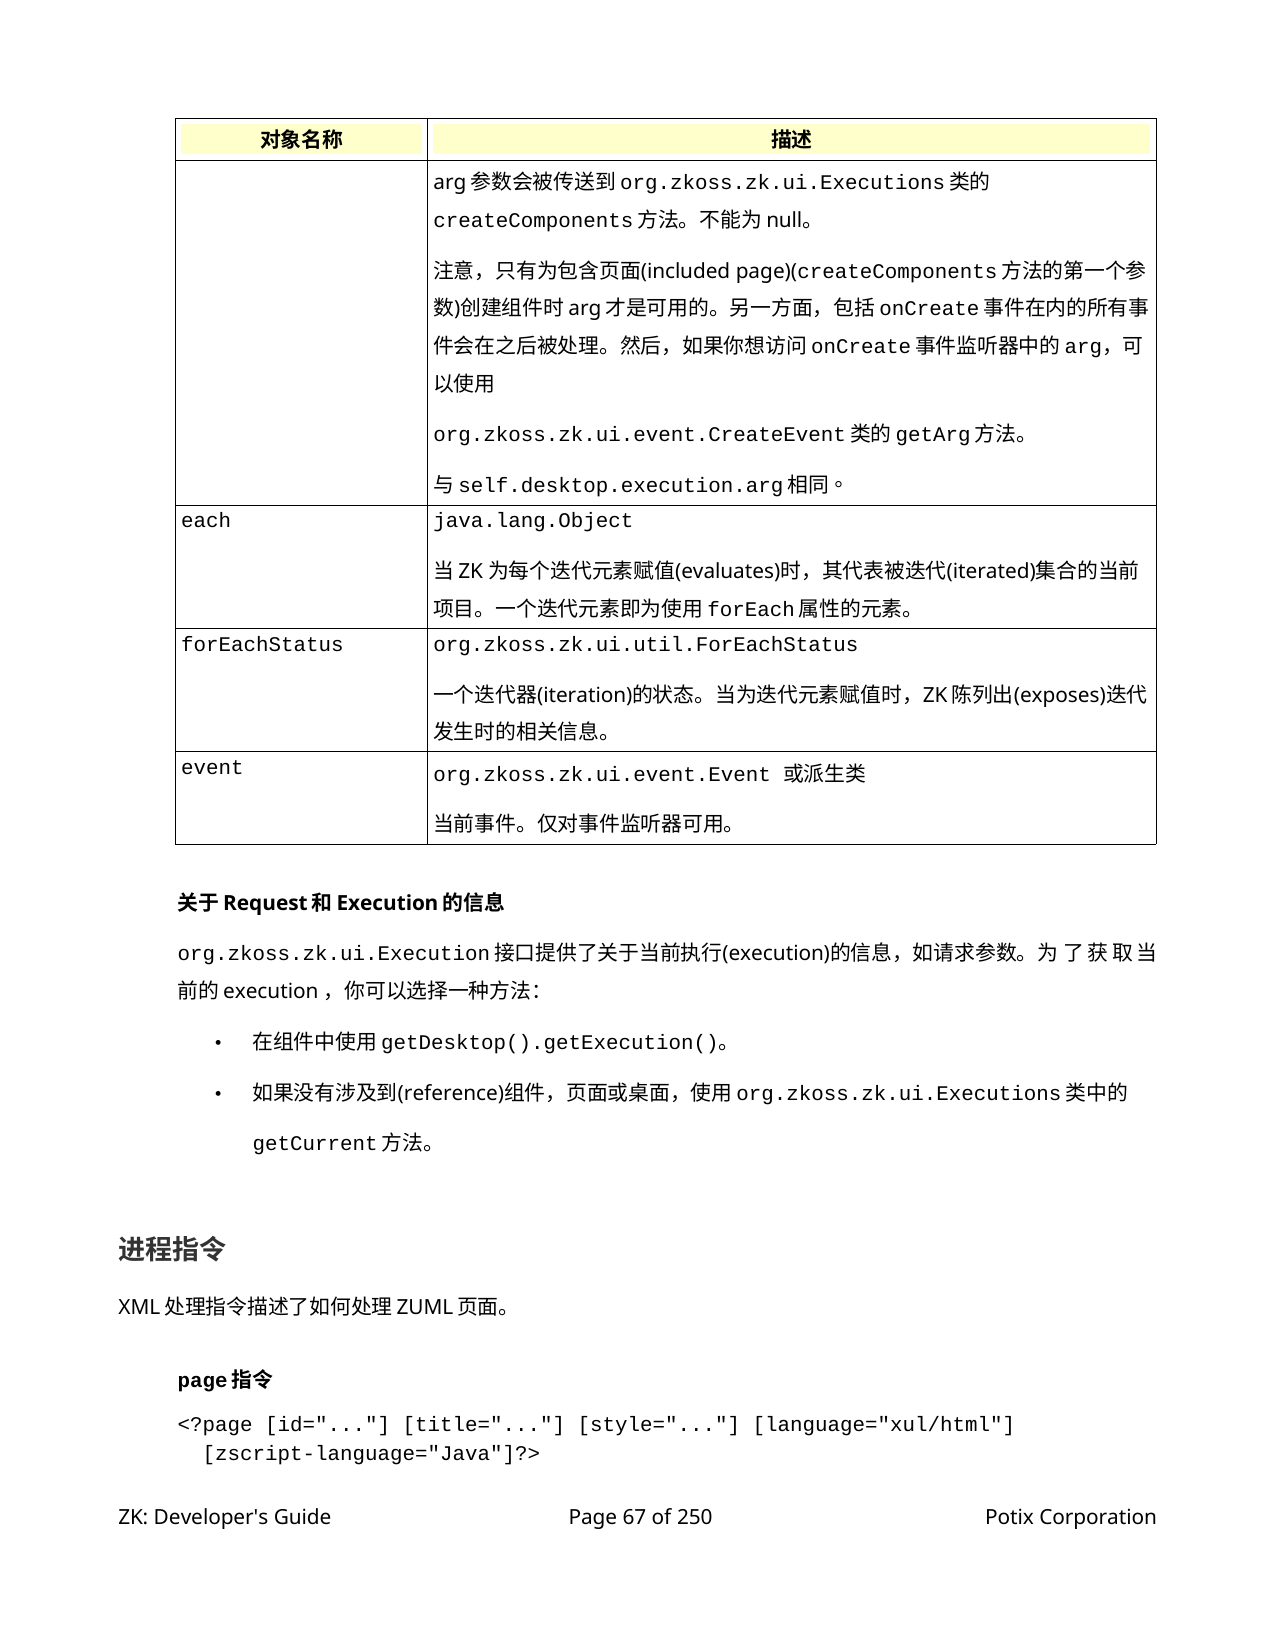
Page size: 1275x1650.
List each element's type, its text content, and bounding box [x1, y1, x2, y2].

table_cell org.zkoss.zk.ui.event.Event 或派生类 当前事件。仅对事件监听器可用。 [428, 752, 1156, 844]
text XML处理指令描述了如何处理ZUML页面。 [118, 1291, 1157, 1321]
table_cell each [176, 506, 427, 628]
table_cell arg参数会被传送到org.zkoss.zk.ui.Executions类的createComponents方法。不能为null。 注意，只有为包含页面(included page)(createComponents方法的第一个参数)创建组件时arg才是可用的。另一方面，包括onCreate事件在内的所有事件会在之后被处理。然后，如果你想访问onCreate事件监听器中的arg，可以使用 org.zkoss.zk.ui.event.CreateEvent类的getArg方法。 与self.desktop.execution.arg相同。 [428, 161, 1156, 505]
text org.zkoss.zk.ui.Execution接口提供了关于当前执行(execution)的信息，如请求参数。为 了获取当前的execution ，你可以选择一种方法： [177, 937, 1157, 1004]
list 如果没有涉及到(reference)组件，页面或桌面，使用org.zkoss.zk.ui.Executions类中的 [215, 1076, 1157, 1106]
table_cell java.lang.Object 当ZK 为每个迭代元素赋值(evaluates)时，其代表被迭代(iterated)集合的当前项目。一个迭代元素即为使用forEach属性的元素。 [428, 506, 1156, 628]
table_cell event [176, 752, 427, 844]
table_cell org.zkoss.zk.ui.util.ForEachStatus 一个迭代器(iteration)的状态。当为迭代元素赋值时，ZK陈列出(exposes)迭代发生时的相关信息。 [428, 629, 1156, 751]
text <?page [id="..."] [title="..."] [style="..."] [language="xul/html"] [zscript-language="Java"]?> [177, 1414, 1157, 1467]
list 在组件中使用getDesktop().getExecution()。 [215, 1025, 1157, 1055]
subtitle page指令 [177, 1363, 1157, 1393]
table_cell [176, 161, 427, 505]
table_cell forEachStatus [176, 629, 427, 751]
table_header 描述 [428, 119, 1156, 160]
subtitle 关于Request和Execution的信息 [177, 886, 1157, 916]
list getCurrent方法。 [215, 1127, 1157, 1157]
subtitle 进程指令 [118, 1228, 1157, 1267]
table_header 对象名称 [176, 119, 427, 160]
